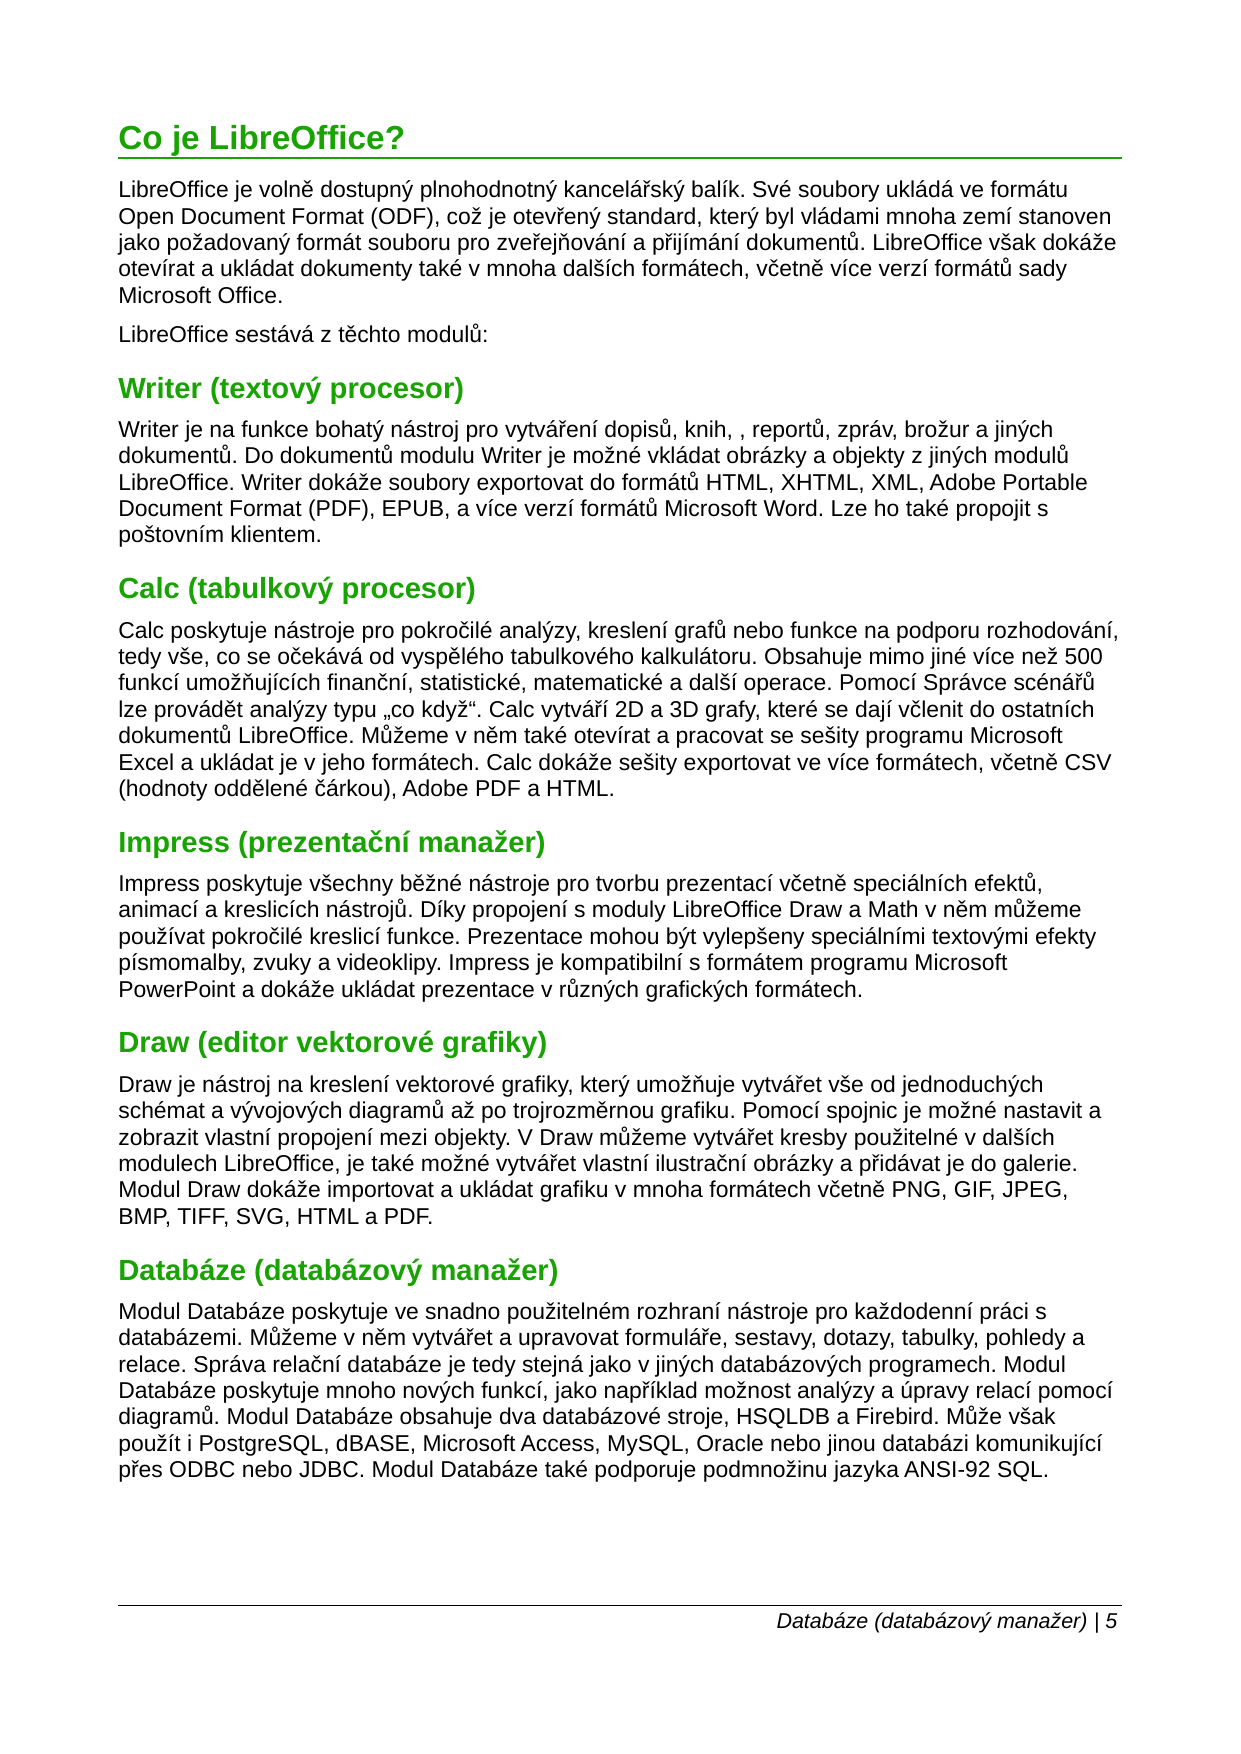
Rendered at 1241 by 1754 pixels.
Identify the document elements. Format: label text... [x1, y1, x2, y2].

text Calc poskytuje nástroje pro pokročilé analýzy, kreslení grafů nebo funkce na podporu rozhodování, tedy vše, co se očekává od vyspělého tabulkového kalkulátoru. Obsahuje mimo jiné více než 500 funkcí umožňujících finanční, statistické, matematické a další operace. Pomocí Správce scénářů lze provádět analýzy typu „co když“. Calc vytváří 2D a 3D grafy, které se dají včlenit do ostatních dokumentů LibreOffice. Můžeme v něm také otevírat a pracovat se sešity programu Microsoft Excel a ukládat je v jeho formátech. Calc dokáže sešity exportovat ve více formátech, včetně CSV (hodnoty oddělené čárkou), Adobe PDF a HTML. [118, 617, 1122, 801]
text LibreOffice je volně dostupný plnohodnotný kancelářský balík. Své soubory ukládá ve formátu Open Document Format (ODF), což je otevřený standard, který byl vládami mnoha zemí stanoven jako požadovaný formát souboru pro zveřejňování a přijímání dokumentů. LibreOffice však dokáže otevírat a ukládat dokumenty také v mnoha dalších formátech, včetně více verzí formátů sady Microsoft Office. [118, 176, 1122, 308]
text Impress poskytuje všechny běžné nástroje pro tvorbu prezentací včetně speciálních efektů, animací a kreslicích nástrojů. Díky propojení s moduly LibreOffice Draw a Math v něm můžeme používat pokročilé kreslicí funkce. Prezentace mohou být vylepšeny speciálními textovými efekty písmomalby, zvuky a videoklipy. Impress je kompatibilní s formátem programu Microsoft PowerPoint a dokáže ukládat prezentace v různých grafických formátech. [118, 870, 1122, 1002]
text LibreOffice sestává z těchto modulů: [118, 321, 1122, 347]
subtitle Impress (prezentační manažer) [118, 825, 1122, 858]
subtitle Draw (editor vektorové grafiky) [118, 1026, 1122, 1059]
subtitle Databáze (databázový manažer) [118, 1253, 1122, 1286]
text Writer je na funkce bohatý nástroj pro vytváření dopisů, knih, , reportů, zpráv, brožur a jiných dokumentů. Do dokumentů modulu Writer je možné vkládat obrázky a objekty z jiných modulů LibreOffice. Writer dokáže soubory exportovat do formátů HTML, XHTML, XML, Adobe Portable Document Format (PDF), EPUB, a více verzí formátů Microsoft Word. Lze ho také propojit s poštovním klientem. [118, 416, 1122, 548]
text Draw je nástroj na kreslení vektorové grafiky, který umožňuje vytvářet vše od jednoduchých schémat a vývojových diagramů až po trojrozměrnou grafiku. Pomocí spojnic je možné nastavit a zobrazit vlastní propojení mezi objekty. V Draw můžeme vytvářet kresby použitelné v dalších modulech LibreOffice, je také možné vytvářet vlastní ilustrační obrázky a přidávat je do galerie. Modul Draw dokáže importovat a ukládat grafiku v mnoha formátech včetně PNG, GIF, JPEG, BMP, TIFF, SVG, HTML a PDF. [118, 1071, 1122, 1229]
text Modul Databáze poskytuje ve snadno použitelném rozhraní nástroje pro každodenní práci s databázemi. Můžeme v něm vytvářet a upravovat formuláře, sestavy, dotazy, tabulky, pohledy a relace. Správa relační databáze je tedy stejná jako v jiných databázových programech. Modul Databáze poskytuje mnoho nových funkcí, jako například možnost analýzy a úpravy relací pomocí diagramů. Modul Databáze obsahuje dva databázové stroje, HSQLDB a Firebird. Může však použít i PostgreSQL, dBASE, Microsoft Access, MySQL, Oracle nebo jinou databázi komunikující přes ODBC nebo JDBC. Modul Databáze také podporuje podmnožinu jazyka ANSI-92 SQL. [118, 1298, 1122, 1482]
subtitle Writer (textový procesor) [118, 371, 1122, 404]
subtitle Calc (tabulkový procesor) [118, 571, 1122, 605]
subtitle Co je LibreOffice? [118, 118, 1122, 157]
